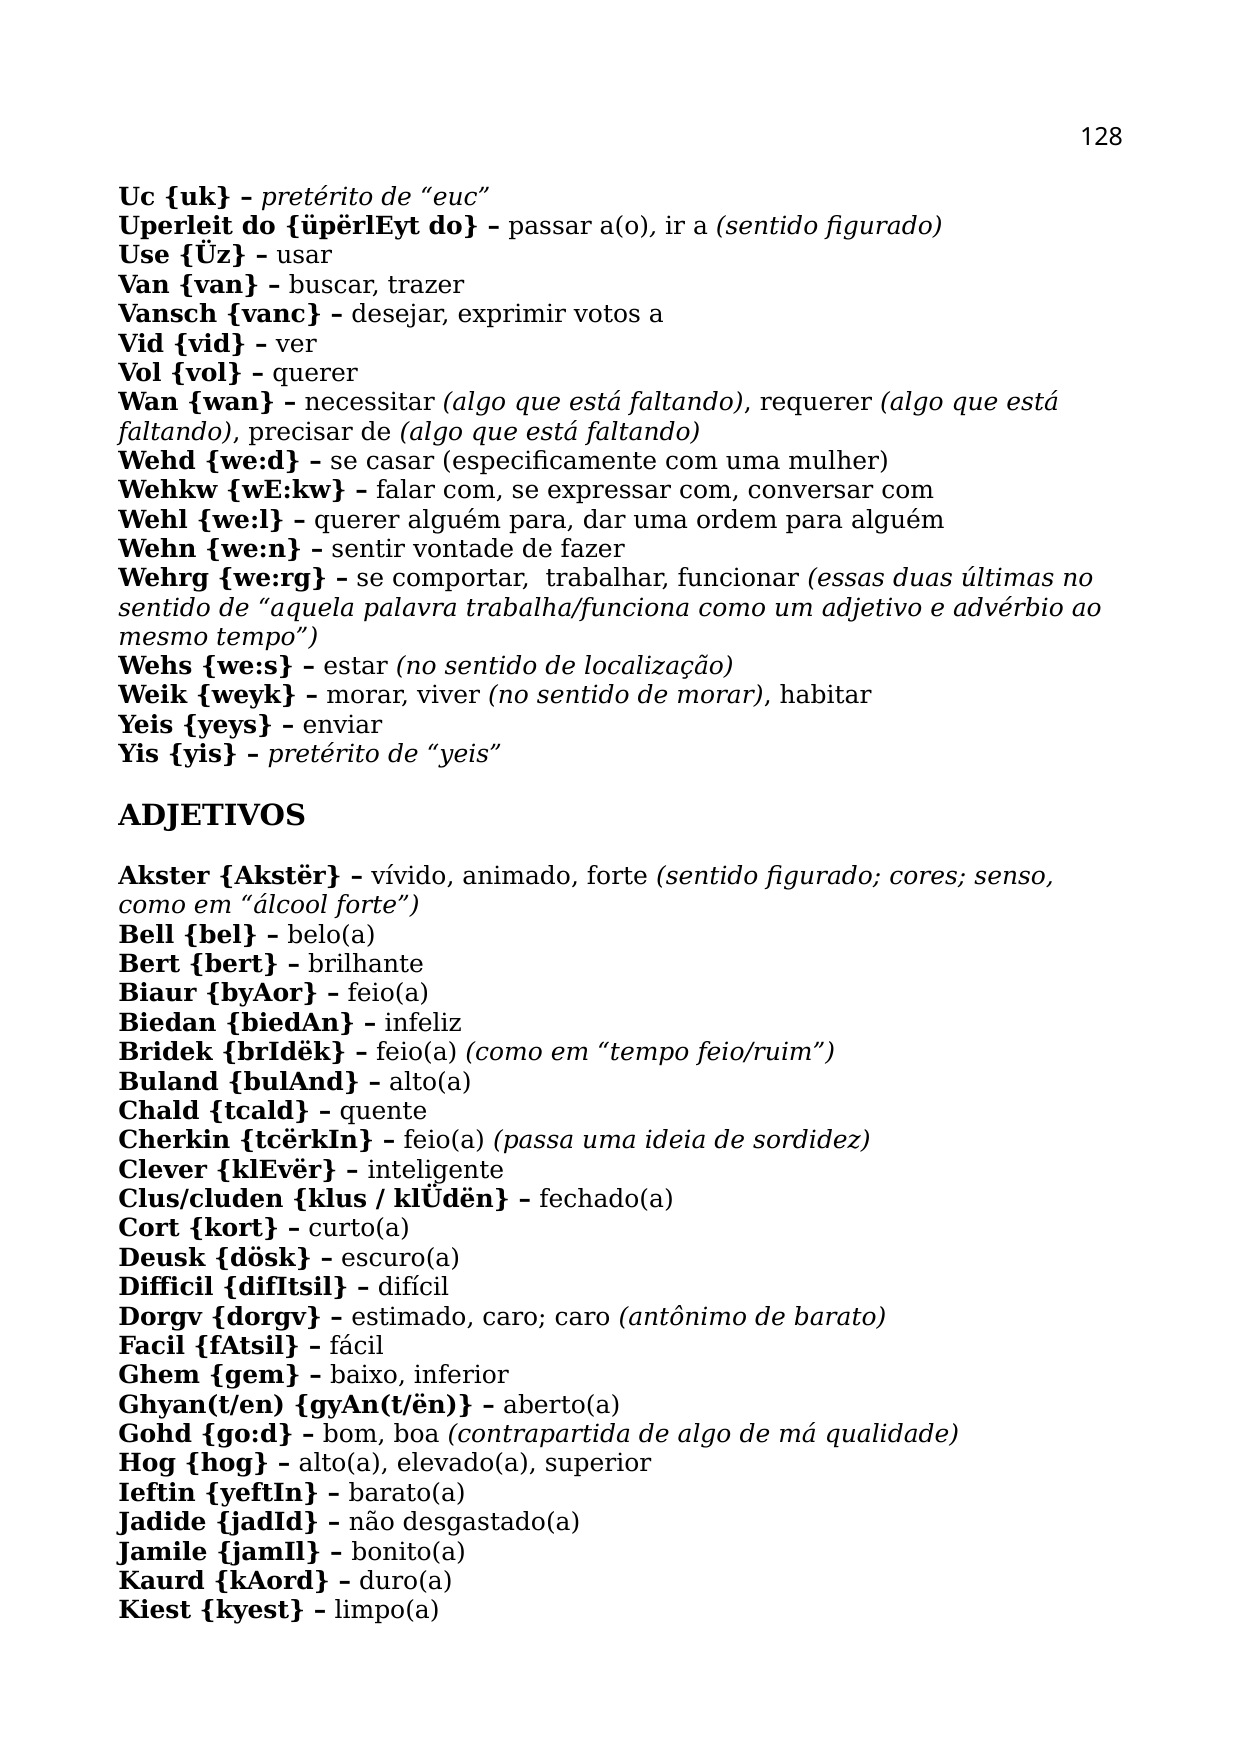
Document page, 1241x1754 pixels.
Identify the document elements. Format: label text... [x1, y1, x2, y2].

text Akster {Akstër} – vívido, animado, forte (sentido figurado; cores; senso, como em “álcool forte”) [118, 861, 1123, 920]
text Gohd {go:d} – bom, boa (contrapartida de algo de má qualidade) [118, 1419, 1123, 1448]
text Biaur {byAor} – feio(a) [118, 978, 1123, 1008]
text Yis {yis} – pretérito de “yeis” [118, 739, 1123, 768]
text Buland {bulAnd} – alto(a) [118, 1067, 1123, 1096]
text Vol {vol} – querer [118, 358, 1123, 387]
text Yeis {yeys} – enviar [118, 710, 1123, 739]
text Use {Üz} – usar [118, 240, 1123, 270]
text Wehkw {wE:kw} – falar com, se expressar com, conversar com [118, 475, 1123, 504]
text Kaurd {kAord} – duro(a) [118, 1566, 1123, 1595]
text Bridek {brIdëk} – feio(a) (como em “tempo feio/ruim”) [118, 1037, 1123, 1067]
text Clever {klEvër} – inteligente [118, 1155, 1123, 1184]
text Vansch {vanc} – desejar, exprimir votos a [118, 299, 1123, 328]
text Wehd {we:d} – se casar (especificamente com uma mulher) [118, 446, 1123, 475]
text Vid {vid} – ver [118, 328, 1123, 358]
text Jadide {jadId} – não desgastado(a) [118, 1507, 1123, 1537]
text Wehrg {we:rg} – se comportar, trabalhar, funcionar (essas duas últimas no sentido de “aquela palavra trabalha/funciona como um adjetivo e advérbio ao mesmo tempo”) [118, 563, 1123, 651]
text Jamile {jamIl} – bonito(a) [118, 1537, 1123, 1566]
text Bell {bel} – belo(a) [118, 920, 1123, 949]
text Dorgv {dorgv} – estimado, caro; caro (antônimo de barato) [118, 1302, 1123, 1331]
text Weik {weyk} – morar, viver (no sentido de morar), habitar [118, 680, 1123, 710]
text Uperleit do {üpërlEyt do} – passar a(o), ir a (sentido figurado) [118, 211, 1123, 240]
text Cort {kort} – curto(a) [118, 1213, 1123, 1243]
text Hog {hog} – alto(a), elevado(a), superior [118, 1448, 1123, 1478]
text Chald {tcald} – quente [118, 1096, 1123, 1125]
text Wehn {we:n} – sentir vontade de fazer [118, 534, 1123, 563]
text Clus/cluden {klus / klÜdën} – fechado(a) [118, 1184, 1123, 1213]
text Uc {uk} – pretérito de “euc” [118, 182, 1123, 211]
text Biedan {biedAn} – infeliz [118, 1008, 1123, 1037]
text Deusk {dösk} – escuro(a) [118, 1243, 1123, 1272]
subtitle ADJETIVOS [118, 798, 1123, 832]
text Wehl {we:l} – querer alguém para, dar uma ordem para alguém [118, 504, 1123, 534]
text Wehs {we:s} – estar (no sentido de localização) [118, 651, 1123, 680]
text Ieftin {yeftIn} – barato(a) [118, 1478, 1123, 1507]
text Facil {fAtsil} – fácil [118, 1331, 1123, 1360]
text Van {van} – buscar, trazer [118, 270, 1123, 299]
text Kiest {kyest} – limpo(a) [118, 1595, 1123, 1625]
text Ghem {gem} – baixo, inferior [118, 1360, 1123, 1390]
text Wan {wan} – necessitar (algo que está faltando), requerer (algo que está faltando), precisar de (algo que está faltando) [118, 387, 1123, 446]
text Cherkin {tcërkIn} – feio(a) (passa uma ideia de sordidez) [118, 1125, 1123, 1155]
text Difficil {difItsil} – difícil [118, 1272, 1123, 1302]
text Ghyan(t/en) {gyAn(t/ën)} – aberto(a) [118, 1390, 1123, 1419]
text Bert {bert} – brilhante [118, 949, 1123, 978]
